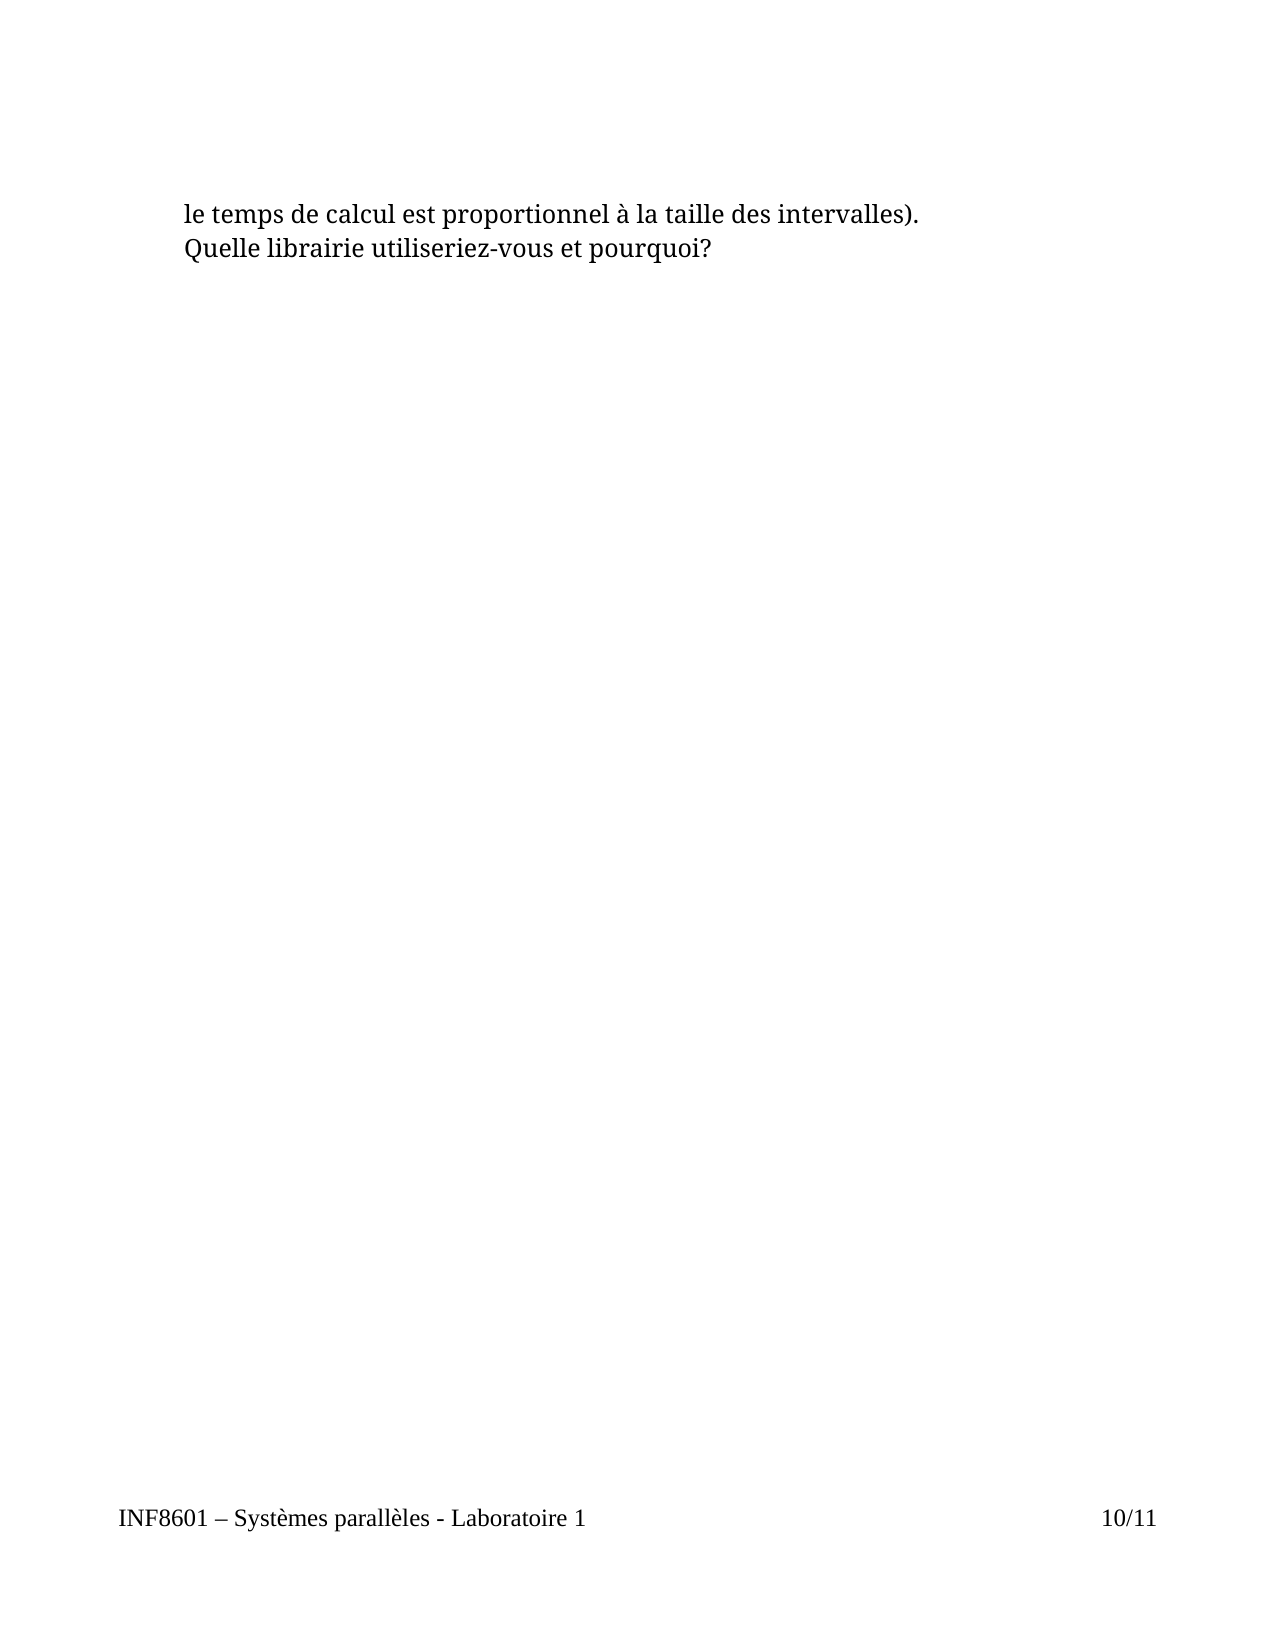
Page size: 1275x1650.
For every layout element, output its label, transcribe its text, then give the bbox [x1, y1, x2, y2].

table_cell le temps de calcul est proportionnel à la taille des intervalles). Quelle librairie utiliseriez-vous et pourquoi? [118, 176, 1007, 286]
table_cell [1081, 176, 1157, 286]
table_cell [1008, 176, 1081, 286]
